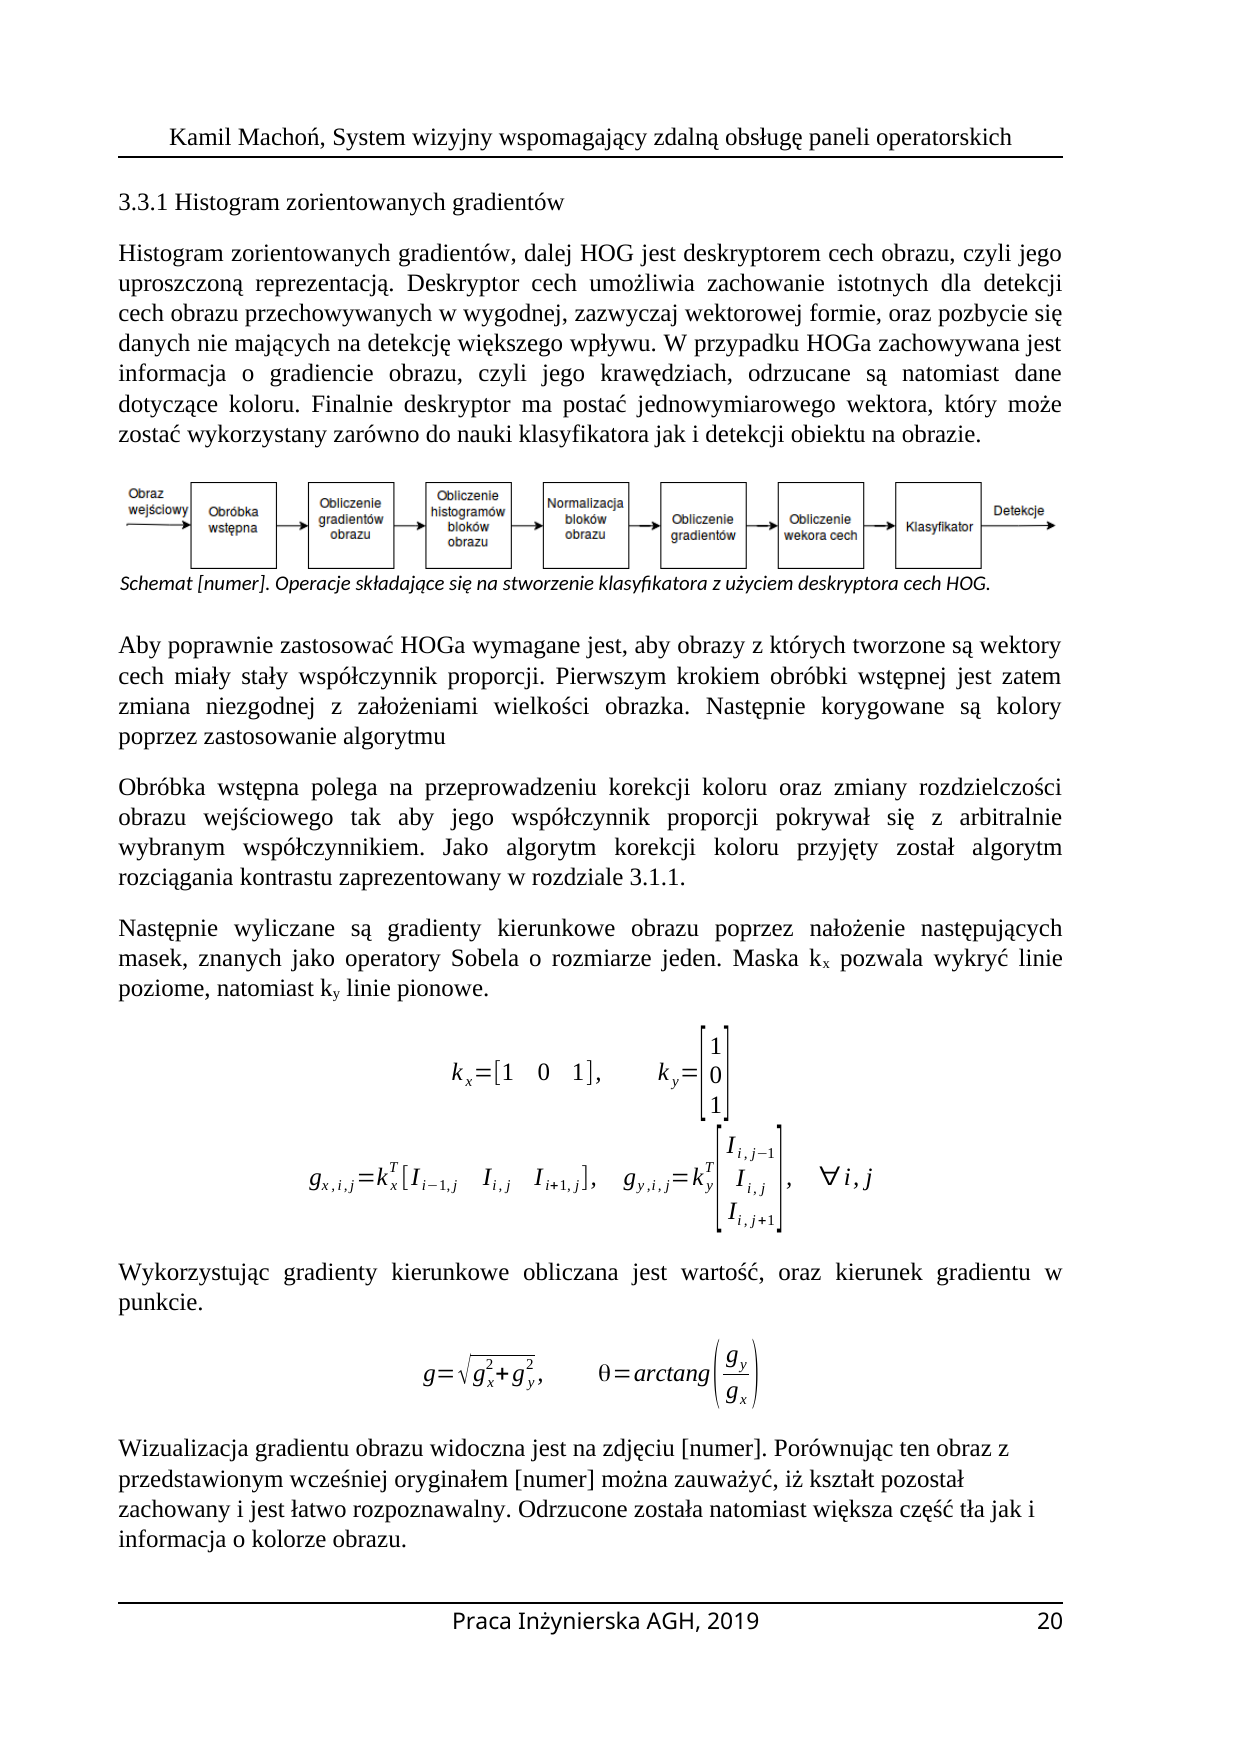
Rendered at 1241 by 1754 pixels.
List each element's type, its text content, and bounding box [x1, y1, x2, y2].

text Schemat [numer]. Operacje składające się na stworzenie klasyfikatora z użyciem deskryptora cech HOG. [120, 569, 1065, 596]
text Obróbka wstępna polega na przeprowadzeniu korekcji koloru oraz zmiany rozdzielczości obrazu wejściowego tak aby jego współczynnik proporcji pokrywał się z arbitralnie wybranym współczynnikiem. Jako algorytm korekcji koloru przyjęty został algorytm rozciągania kontrastu zaprezentowany w rozdziale 3.1.1. [118, 772, 1063, 891]
text 3.3.1 Histogram zorientowanych gradientów [118, 187, 1063, 216]
text Wizualizacja gradientu obrazu widoczna jest na zdjęciu [numer]. Porównując ten obraz z przedstawionym wcześniej oryginałem [numer] można zauważyć, iż kształt pozostał zachowany i jest łatwo rozpoznawalny. Odrzucone została natomiast większa część tła jak i informacja o kolorze obrazu. [118, 1433, 1063, 1553]
text Następnie wyliczane są gradienty kierunkowe obrazu poprzez nałożenie następujących masek, znanych jako operatory Sobela o rozmiarze jeden. Maska kx pozwala wykryć linie poziome, natomiast ky linie pionowe. [118, 913, 1063, 1002]
text Wykorzystując gradienty kierunkowe obliczana jest wartość, oraz kierunek gradientu w punkcie. [118, 1257, 1063, 1316]
text Histogram zorientowanych gradientów, dalej HOG jest deskryptorem cech obrazu, czyli jego uproszczoną reprezentacją. Deskryptor cech umożliwia zachowanie istotnych dla detekcji cech obrazu przechowywanych w wygodnej, zazwyczaj wektorowej formie, oraz pozbycie się danych nie mających na detekcję większego wpływu. W przypadku HOGa zachowywana jest informacja o gradiencie obrazu, czyli jego krawędziach, odrzucane są natomiast dane dotyczące koloru. Finalnie deskryptor ma postać jednowymiarowego wektora, który może zostać wykorzystany zarówno do nauki klasyfikatora jak i detekcji obiektu na obrazie. [118, 238, 1063, 447]
picture [119, 482, 1065, 569]
text Aby poprawnie zastosować HOGa wymagane jest, aby obrazy z których tworzone są wektory cech miały stały współczynnik proporcji. Pierwszym krokiem obróbki wstępnej jest zatem zmiana niezgodnej z założeniami wielkości obrazka. Następnie korygowane są kolory poprzez zastosowanie algorytmu [118, 631, 1063, 750]
